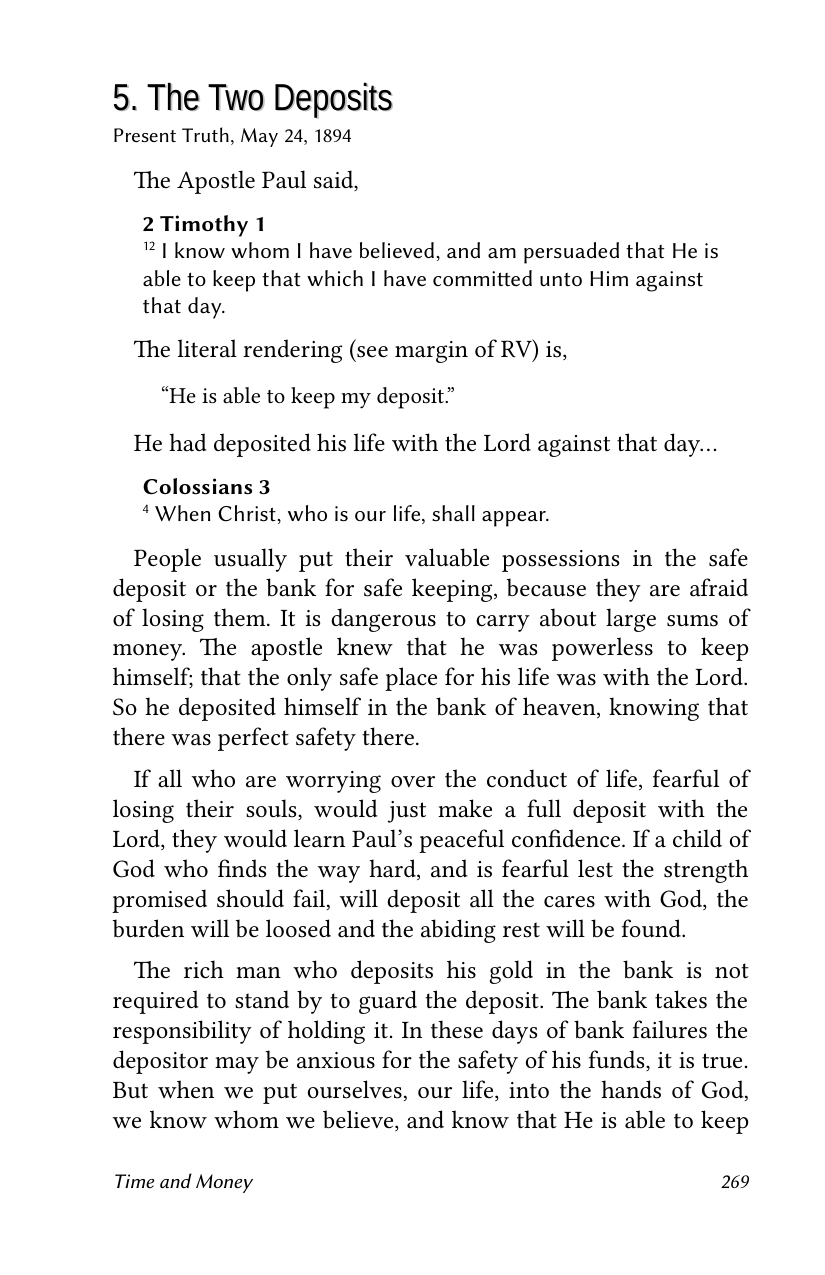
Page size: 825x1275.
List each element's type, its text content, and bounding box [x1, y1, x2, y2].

text 12 I know whom I have believed, and am persuaded that He is able to keep that which I have committed unto Him against that day. [142, 238, 720, 319]
text 4 When Christ, who is our life, shall appear. [142, 501, 720, 527]
text The Apostle Paul said, [112, 166, 750, 194]
text People usually put their valuable possessions in the safe deposit or the bank for safe keeping, because they are afraid of losing them. It is dangerous to carry about large sums of money. The apostle knew that he was powerless to keep himself; that the only safe place for his life was with the Lord. So he deposited himself in the bank of heaven, knowing that there was perfect safety there. [112, 544, 750, 752]
text The rich man who deposits his gold in the bank is not required to stand by to guard the deposit. The bank takes the responsibility of holding it. In these days of bank failures the depositor may be anxious for the safety of his funds, it is true. But when we put ourselves, our life, into the hands of God, we know whom we believe, and know that He is able to keep [112, 957, 750, 1134]
text The literal rendering (see margin of RV) is, [112, 336, 750, 364]
text Colossians 3 [142, 474, 750, 500]
text “He is able to keep my deposit.” [142, 383, 720, 409]
text Present Truth, May 24, 1894 [112, 124, 750, 148]
text 2 Timothy 1 [142, 211, 750, 237]
text He had deposited his life with the Lord against that day… [112, 429, 750, 457]
text If all who are worrying over the conduct of life, fearful of losing their souls, would just make a full deposit with the Lord, they would learn Paul’s peaceful confidence. If a child of God who finds the way hard, and is fearful lest the strength promised should fail, will deposit all the cares with God, the burden will be loosed and the abiding rest will be found. [112, 765, 750, 943]
title The Two Deposits [112, 75, 750, 118]
